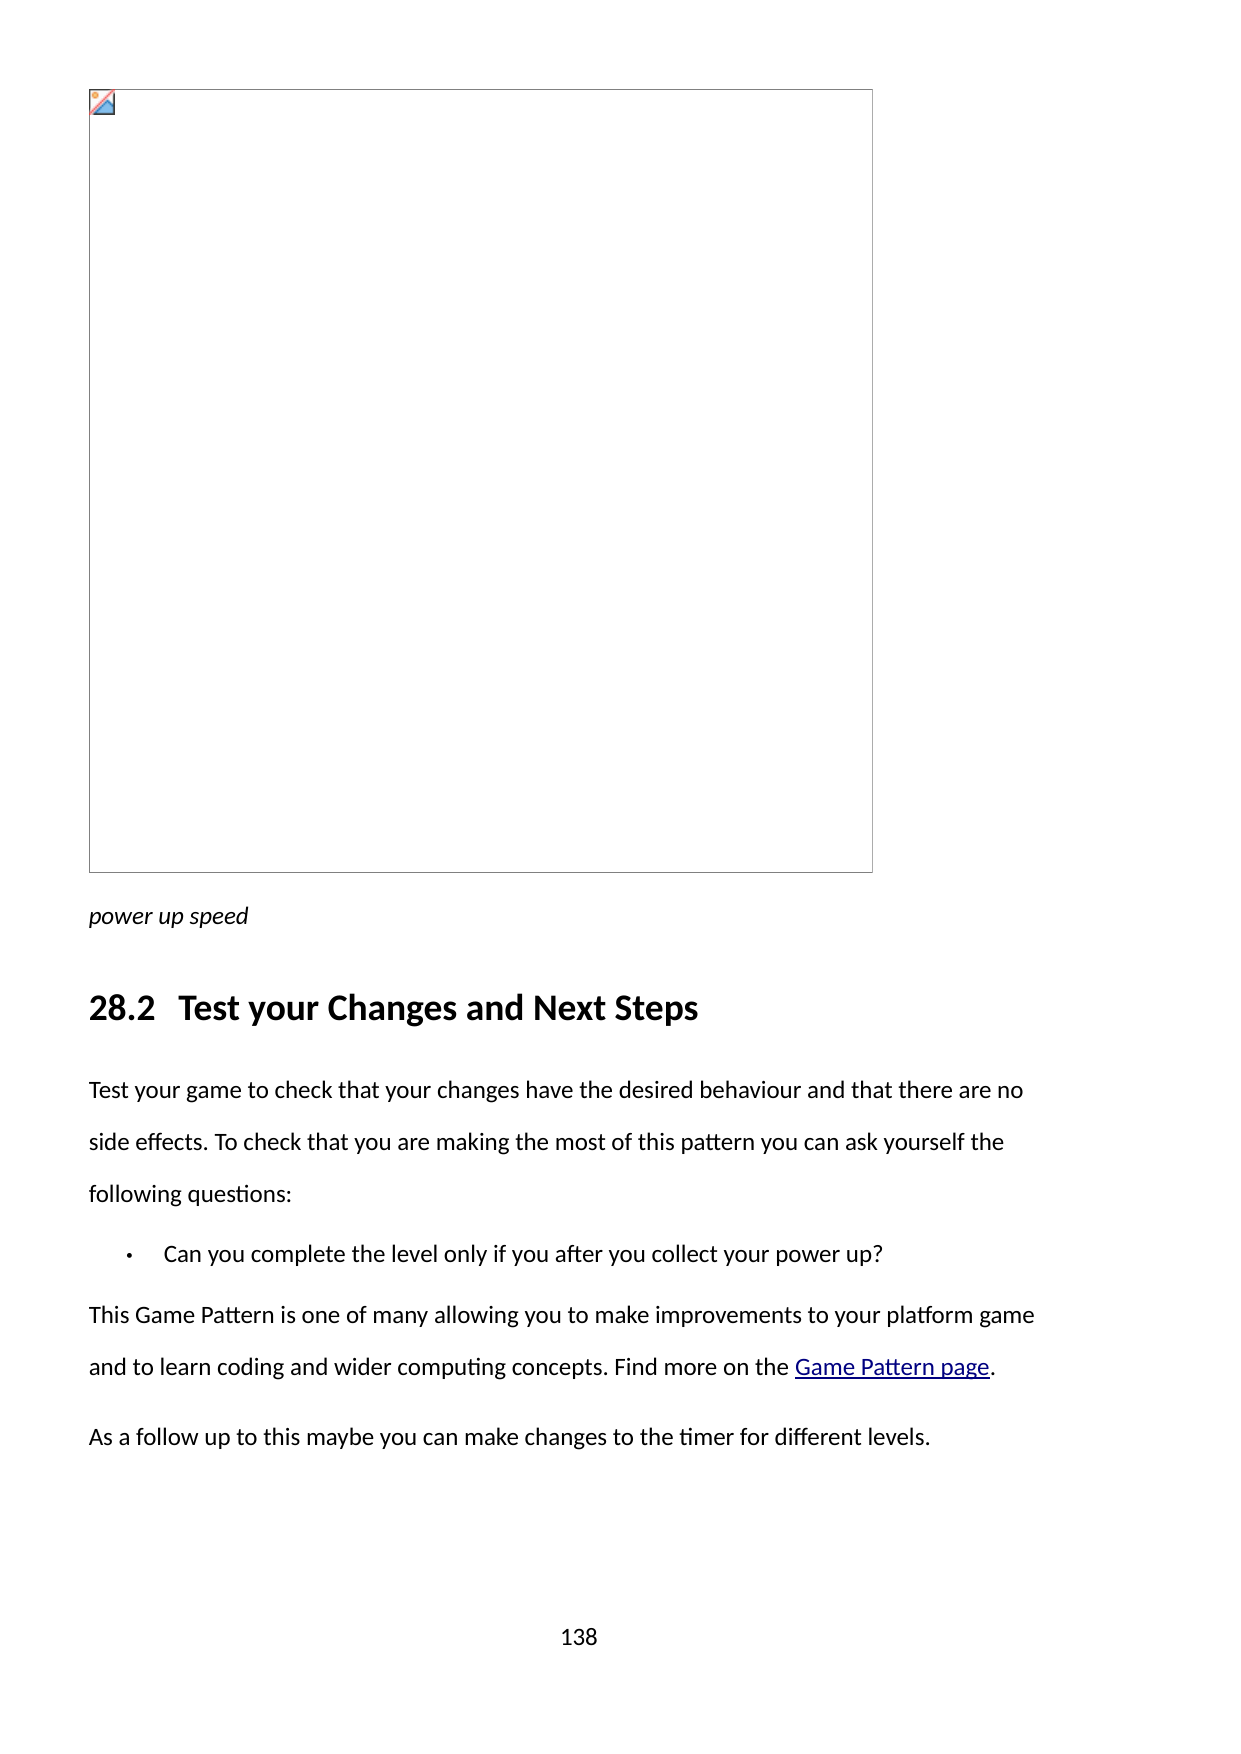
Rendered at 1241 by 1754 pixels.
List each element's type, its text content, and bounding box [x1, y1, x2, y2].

text As a follow up to this maybe you can make changes to the timer for different levels. [88, 1421, 1069, 1452]
subtitle Test your Changes and Next Steps [88, 984, 1069, 1029]
list Can you complete the level only if you after you collect your power up? [126, 1238, 1069, 1269]
text Test your game to check that your changes have the desired behaviour and that there are no side effects. To check that you are making the most of this pattern you can ask yourself the following questions: [88, 1074, 1069, 1208]
text This Game Pattern is one of many allowing you to make improvements to your platform game and to learn coding and wider computing concepts. Find more on the Game Pattern page. [88, 1299, 1069, 1382]
text power up speed [88, 901, 1069, 931]
